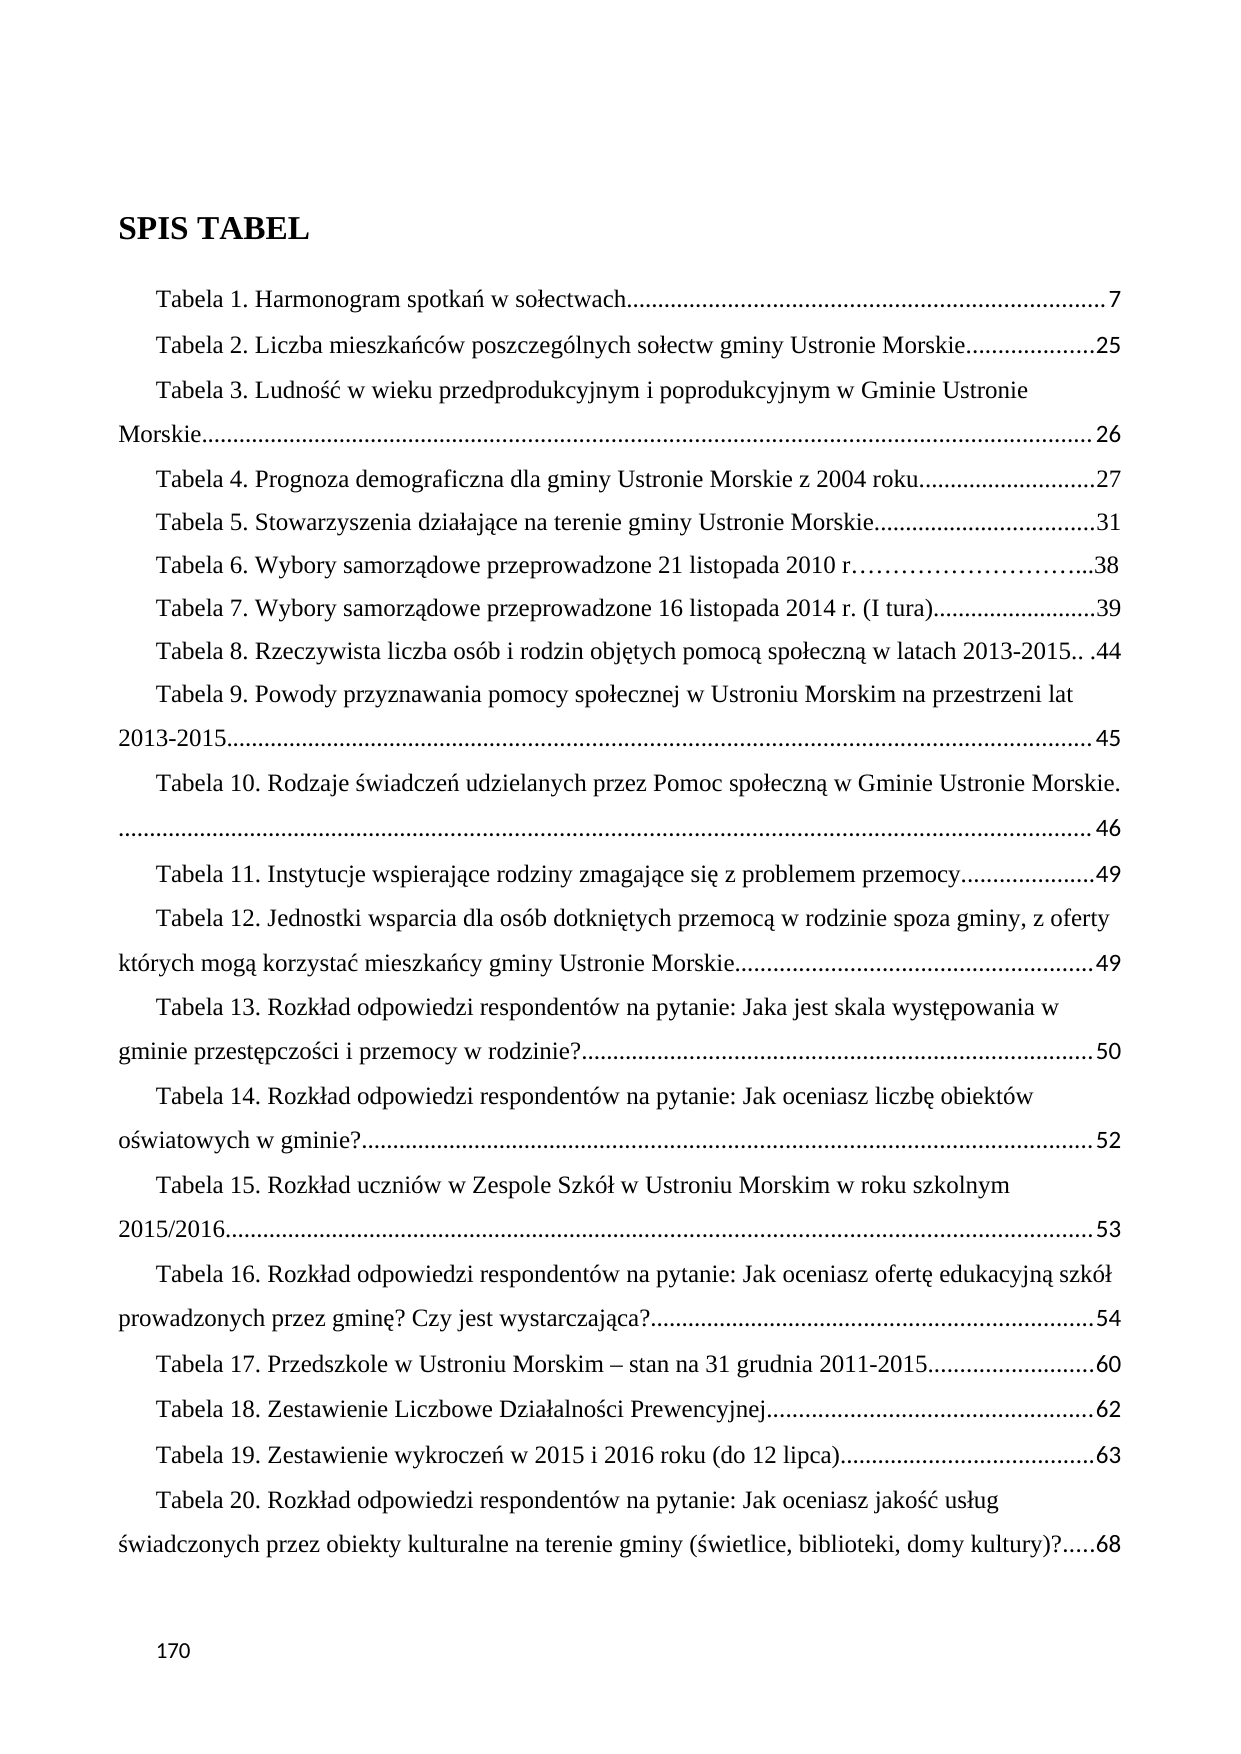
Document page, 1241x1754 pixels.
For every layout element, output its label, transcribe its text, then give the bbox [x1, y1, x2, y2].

text Tabela 2. Liczba mieszkańców poszczególnych sołectw gminy Ustronie Morskie. 25 [118, 329, 1122, 359]
text Tabela 14. Rozkład odpowiedzi respondentów na pytanie: Jak oceniasz liczbę obiektów oświatowych w gminie? 52 [118, 1081, 1122, 1155]
text Tabela 19. Zestawienie wykroczeń w 2015 i 2016 roku (do 12 lipca). 63 [118, 1439, 1122, 1470]
text Tabela 11. Instytucje wspierające rodziny zmagające się z problemem przemocy. 49 [118, 858, 1122, 888]
subtitle SPIS TABEL [118, 209, 1122, 247]
text Tabela 1. Harmonogram spotkań w sołectwach. 7 [118, 283, 1122, 314]
text Tabela 13. Rozkład odpowiedzi respondentów na pytanie: Jaka jest skala występowania w gminie przestępczości i przemocy w rodzinie? 50 [118, 992, 1122, 1066]
text Tabela 10. Rodzaje świadczeń udzielanych przez Pomoc społeczną w Gminie Ustronie Morskie. 46 [118, 768, 1122, 843]
text Tabela 15. Rozkład uczniów w Zespole Szkół w Ustroniu Morskim w roku szkolnym 2015/2016. 53 [118, 1170, 1122, 1244]
text Tabela 5. Stowarzyszenia działające na terenie gminy Ustronie Morskie. 31 [118, 507, 1122, 536]
text Tabela 18. Zestawienie Liczbowe Działalności Prewencyjnej. 62 [118, 1393, 1122, 1424]
text Tabela 3. Ludność w wieku przedprodukcyjnym i poprodukcyjnym w Gminie Ustronie Morskie. 26 [118, 375, 1122, 448]
text Tabela 12. Jednostki wsparcia dla osób dotkniętych przemocą w rodzinie spoza gminy, z oferty których mogą korzystać mieszkańcy gminy Ustronie Morskie. 49 [118, 903, 1122, 977]
text Tabela 20. Rozkład odpowiedzi respondentów na pytanie: Jak oceniasz jakość usług świadczonych przez obiekty kulturalne na terenie gminy (świetlice, biblioteki, domy kultury)? 68 [118, 1485, 1122, 1559]
text Tabela 16. Rozkład odpowiedzi respondentów na pytanie: Jak oceniasz ofertę edukacyjną szkół prowadzonych przez gminę? Czy jest wystarczająca? 54 [118, 1259, 1122, 1333]
text Tabela 7. Wybory samorządowe przeprowadzone 16 listopada 2014 r. (I tura). 39 [118, 593, 1122, 622]
text Tabela 4. Prognoza demograficzna dla gminy Ustronie Morskie z 2004 roku. 27 [118, 464, 1122, 492]
text Tabela 6. Wybory samorządowe przeprowadzone 21 listopada 2010 r………………………...38 [118, 550, 1122, 579]
text Tabela 9. Powody przyznawania pomocy społecznej w Ustroniu Morskim na przestrzeni lat 2013-2015. 45 [118, 679, 1122, 753]
text Tabela 8. Rzeczywista liczba osób i rodzin objętych pomocą społeczną w latach 2013-2015. 44 [118, 636, 1122, 665]
text Tabela 17. Przedszkole w Ustroniu Morskim – stan na 31 grudnia 2011-2015. 60 [118, 1348, 1122, 1378]
